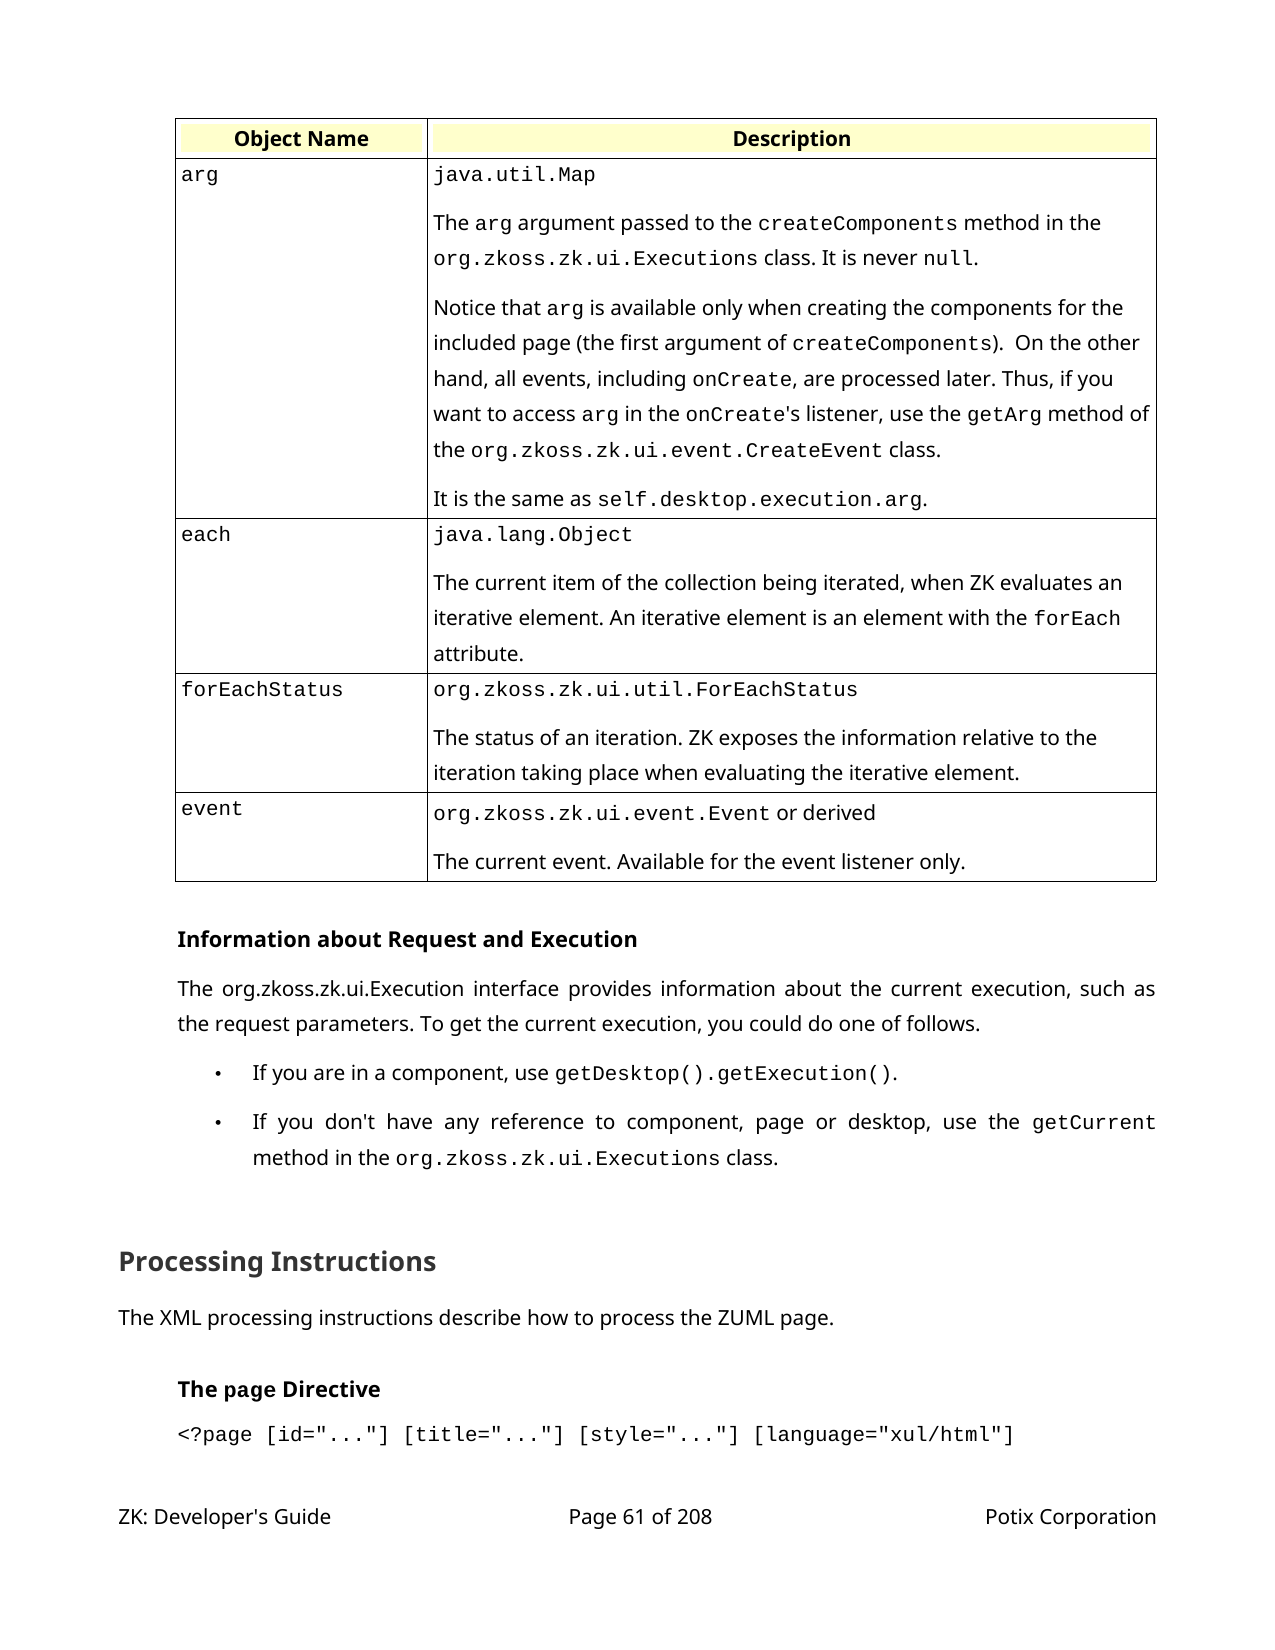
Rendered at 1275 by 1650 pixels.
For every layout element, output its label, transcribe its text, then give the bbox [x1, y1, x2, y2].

table_cell org.zkoss.zk.ui.event.Event or derived The current event. Available for the event listener only. [428, 793, 1156, 881]
list If you are in a component, use getDesktop().getExecution(). [215, 1058, 1157, 1087]
subtitle Processing Instructions [118, 1242, 1157, 1279]
table_cell forEachStatus [176, 674, 427, 792]
table_cell event [176, 793, 427, 881]
list If you don't have any reference to component, page or desktop, use the getCurrent method in the org.zkoss.zk.ui.Executions class. [215, 1107, 1157, 1171]
subtitle The page Directive [177, 1373, 1157, 1403]
table_cell java.lang.Object The current item of the collection being iterated, when ZK evaluates an iterative element. An iterative element is an element with the forEach attribute. [428, 519, 1156, 673]
table_cell each [176, 519, 427, 673]
table_header Description [428, 119, 1156, 158]
text The org.zkoss.zk.ui.Execution interface provides information about the current execution, such as the request parameters. To get the current execution, you could do one of follows. [177, 974, 1157, 1038]
table_cell arg [176, 159, 427, 518]
table_header Object Name [176, 119, 427, 158]
table_cell java.util.Map The arg argument passed to the createComponents method in the org.zkoss.zk.ui.Executions class. It is never null. Notice that arg is available only when creating the components for the included page (the first argument of createComponents). On the other hand, all events, including onCreate, are processed later. Thus, if you want to access arg in the onCreate's listener, use the getArg method of the org.zkoss.zk.ui.event.CreateEvent class. It is the same as self.desktop.execution.arg. [428, 159, 1156, 518]
table_cell org.zkoss.zk.ui.util.ForEachStatus The status of an iteration. ZK exposes the information relative to the iteration taking place when evaluating the iterative element. [428, 674, 1156, 792]
text <?page [id="..."] [title="..."] [style="..."] [language="xul/html"] [177, 1424, 1157, 1448]
subtitle Information about Request and Execution [177, 923, 1157, 953]
text The XML processing instructions describe how to process the ZUML page. [118, 1303, 1157, 1331]
